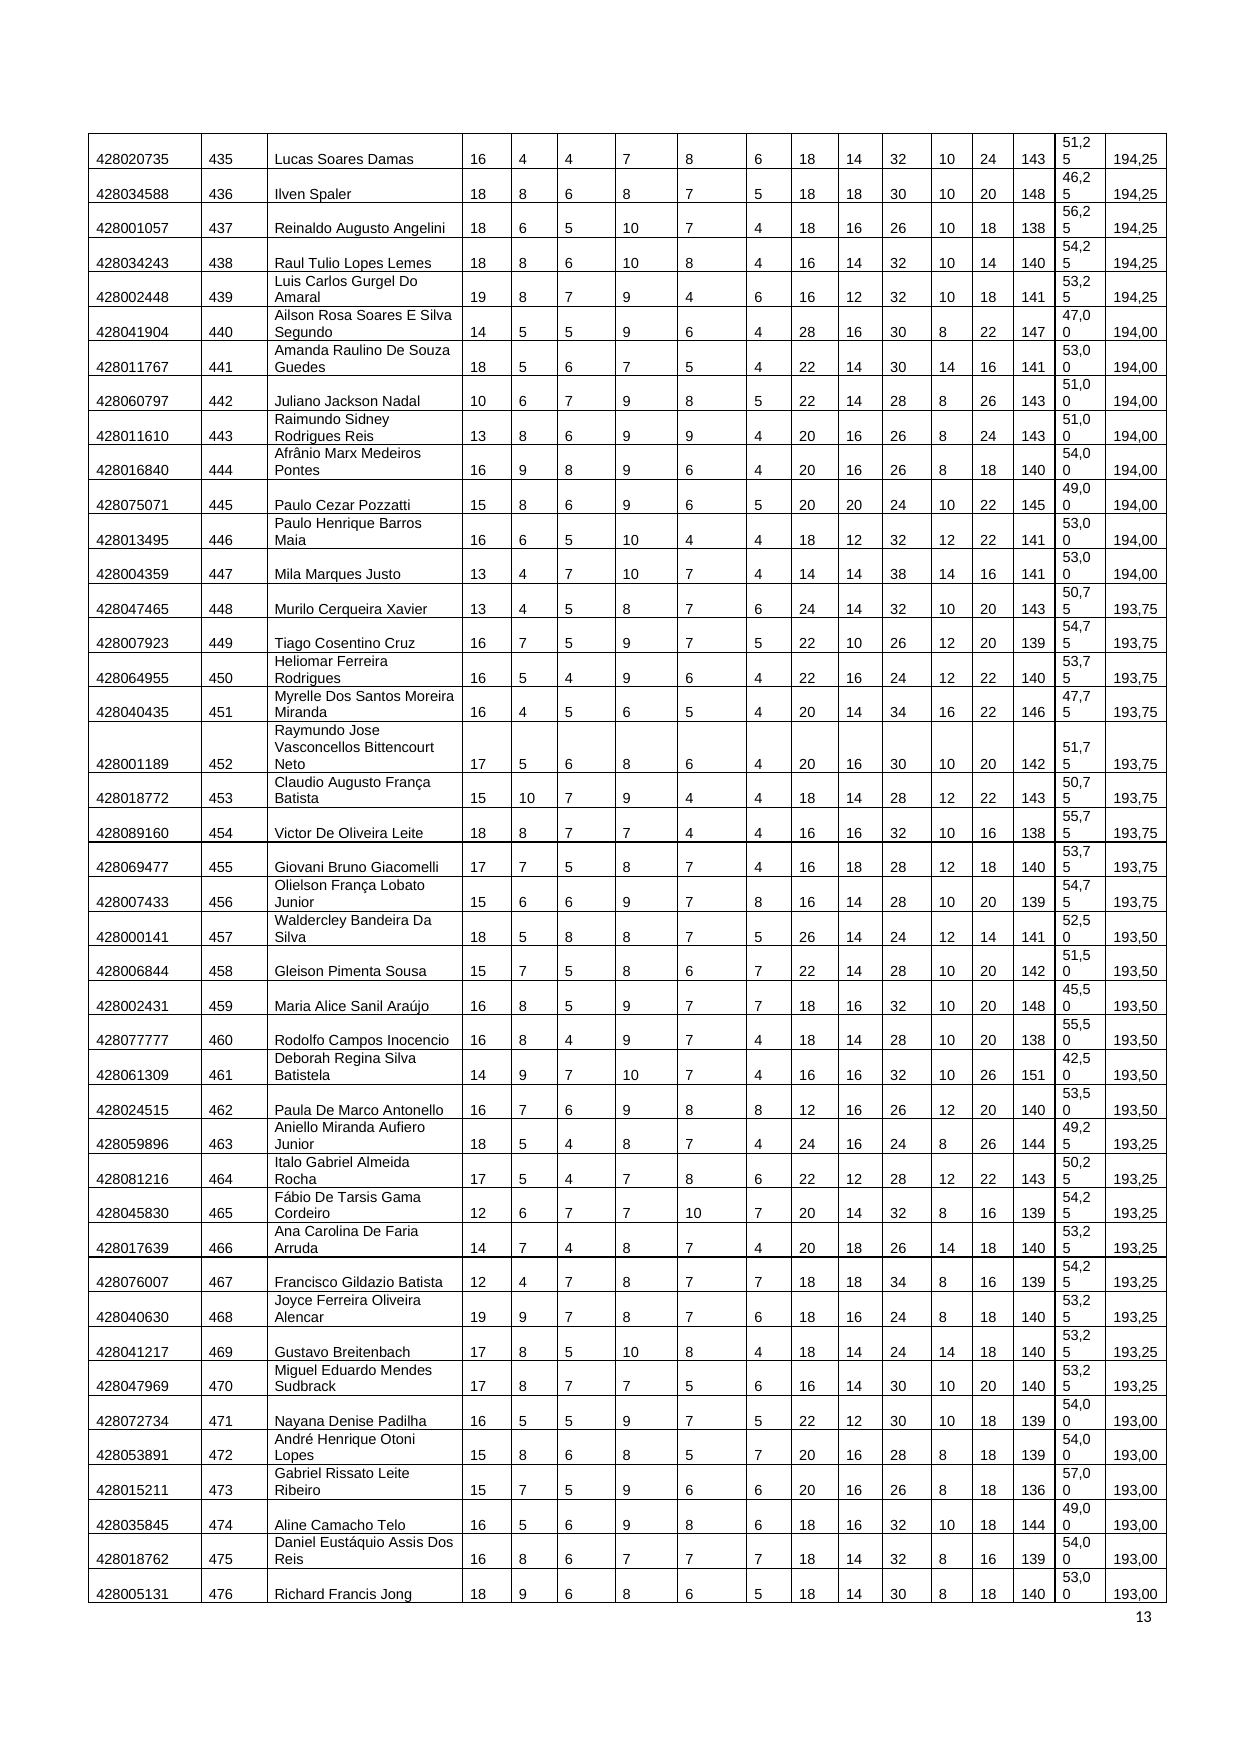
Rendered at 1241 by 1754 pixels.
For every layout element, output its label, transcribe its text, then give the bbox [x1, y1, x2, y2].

table_cell 16 [839, 1119, 882, 1153]
table_cell 466 [202, 1223, 267, 1256]
table_cell 14 [463, 307, 511, 340]
table_cell 51,00 [1056, 376, 1105, 409]
table_cell 19 [463, 1292, 511, 1326]
table_cell 462 [202, 1085, 267, 1118]
table_cell 16 [792, 877, 838, 911]
table_cell 8 [512, 480, 557, 513]
table_cell 4 [747, 1050, 791, 1083]
table_cell 7 [747, 1430, 791, 1464]
table_cell 8 [616, 169, 677, 202]
table_cell 4 [747, 773, 791, 807]
table_cell 55,75 [1056, 808, 1105, 841]
table_cell 6 [678, 653, 746, 686]
table_cell 7 [558, 1292, 615, 1326]
table_cell 139 [1014, 1430, 1054, 1464]
table_cell 4 [747, 203, 791, 237]
table_cell 7 [678, 1050, 746, 1083]
table_cell 15 [463, 877, 511, 911]
table_cell 428034588 [89, 169, 201, 202]
table_cell 51,75 [1056, 722, 1105, 772]
table_cell 193,75 [1106, 773, 1166, 807]
table_cell 20 [792, 1430, 838, 1464]
table_cell 14 [839, 584, 882, 617]
table_cell 7 [558, 1361, 615, 1395]
table_cell 4 [747, 653, 791, 686]
table_cell 16 [463, 653, 511, 686]
table_cell 463 [202, 1119, 267, 1153]
table_cell 428053891 [89, 1430, 201, 1464]
table_cell 7 [616, 134, 677, 167]
table_cell 193,75 [1106, 722, 1166, 772]
table_cell 4 [747, 411, 791, 444]
table_cell 16 [839, 1085, 882, 1118]
table_cell 458 [202, 946, 267, 980]
table_cell 20 [973, 618, 1013, 652]
table_cell 5 [512, 1154, 557, 1187]
table_cell 461 [202, 1050, 267, 1083]
table_cell 428040435 [89, 687, 201, 721]
table_cell 140 [1014, 1085, 1054, 1118]
table_cell 8 [932, 1465, 972, 1498]
table_cell 6 [678, 480, 746, 513]
table_cell 194,00 [1106, 341, 1166, 375]
table_cell 16 [463, 1500, 511, 1533]
table_cell 428045830 [89, 1188, 201, 1222]
table_cell 8 [558, 912, 615, 945]
table_cell 24 [973, 134, 1013, 167]
table_cell 8 [616, 1569, 677, 1602]
table_cell 51,00 [1056, 411, 1105, 444]
table_cell 20 [973, 584, 1013, 617]
table_cell 436 [202, 169, 267, 202]
table_cell Tiago Cosentino Cruz [268, 618, 462, 652]
table_cell 32 [883, 1188, 931, 1222]
table_cell 30 [883, 307, 931, 340]
table_cell 18 [973, 1430, 1013, 1464]
table_cell Victor De Oliveira Leite [268, 808, 462, 841]
table_cell 12 [463, 1188, 511, 1222]
table_cell 18 [463, 912, 511, 945]
table_cell 20 [792, 722, 838, 772]
table_cell 140 [1014, 238, 1054, 271]
table_cell 5 [512, 307, 557, 340]
table_cell 22 [792, 1154, 838, 1187]
table_cell 10 [932, 238, 972, 271]
table_cell 4 [747, 843, 791, 876]
table_cell 17 [463, 1154, 511, 1187]
table_cell 139 [1014, 1258, 1054, 1291]
table_cell 18 [463, 341, 511, 375]
table_cell 6 [558, 238, 615, 271]
table_cell 4 [678, 272, 746, 306]
table_cell 16 [839, 981, 882, 1014]
table_cell Gustavo Breitenbach [268, 1327, 462, 1360]
table_cell 5 [558, 843, 615, 876]
table_cell 18 [973, 203, 1013, 237]
table_cell 9 [616, 307, 677, 340]
table_cell 6 [747, 1361, 791, 1395]
table_cell 10 [932, 134, 972, 167]
table_cell 10 [512, 773, 557, 807]
table_cell 22 [792, 1396, 838, 1429]
table_cell 9 [616, 877, 677, 911]
table_cell 50,75 [1056, 584, 1105, 617]
table_cell 9 [616, 618, 677, 652]
table_cell 22 [973, 687, 1013, 721]
table_cell 18 [973, 272, 1013, 306]
table_cell 7 [512, 1085, 557, 1118]
table_cell Raymundo Jose Vasconcellos Bittencourt Neto [268, 722, 462, 772]
table_cell 143 [1014, 773, 1054, 807]
table_cell 9 [616, 445, 677, 479]
table_cell 18 [973, 1465, 1013, 1498]
table_cell 6 [678, 722, 746, 772]
table_cell 193,25 [1106, 1292, 1166, 1326]
table_cell 7 [512, 618, 557, 652]
table_cell 15 [463, 946, 511, 980]
table_cell 16 [839, 411, 882, 444]
table_cell 428047465 [89, 584, 201, 617]
table_cell 464 [202, 1154, 267, 1187]
table_cell 8 [932, 1258, 972, 1291]
table_cell 10 [616, 1050, 677, 1083]
table_cell 49,00 [1056, 1500, 1105, 1533]
table_cell 8 [512, 808, 557, 841]
table_cell 193,00 [1106, 1465, 1166, 1498]
table_cell 16 [973, 1534, 1013, 1568]
table_cell 9 [512, 1050, 557, 1083]
table_cell 16 [839, 203, 882, 237]
table_cell 428018772 [89, 773, 201, 807]
table_cell 16 [973, 341, 1013, 375]
table_cell 4 [558, 134, 615, 167]
table_cell 16 [792, 808, 838, 841]
table_cell 7 [678, 1396, 746, 1429]
table_cell 14 [839, 946, 882, 980]
table_cell 15 [463, 1465, 511, 1498]
table_cell 57,00 [1056, 1465, 1105, 1498]
table_cell 8 [747, 877, 791, 911]
table_cell 9 [616, 1396, 677, 1429]
table_cell 38 [883, 549, 931, 582]
table_cell 18 [792, 773, 838, 807]
table_cell 14 [932, 1223, 972, 1256]
table_cell 5 [747, 480, 791, 513]
table_cell 428001057 [89, 203, 201, 237]
table_cell 7 [678, 618, 746, 652]
table_cell 8 [932, 1188, 972, 1222]
table_cell 6 [512, 376, 557, 409]
table_cell 6 [512, 203, 557, 237]
table_cell 10 [932, 946, 972, 980]
table_cell 18 [792, 134, 838, 167]
table_cell 465 [202, 1188, 267, 1222]
table_cell 6 [747, 272, 791, 306]
table_cell Miguel Eduardo Mendes Sudbrack [268, 1361, 462, 1395]
table_cell 6 [558, 480, 615, 513]
table_cell 12 [839, 514, 882, 548]
table_cell 18 [792, 203, 838, 237]
table_cell 454 [202, 808, 267, 841]
table_cell Francisco Gildazio Batista [268, 1258, 462, 1291]
table_cell 16 [463, 1396, 511, 1429]
table_cell 428006844 [89, 946, 201, 980]
table_cell 7 [678, 584, 746, 617]
table_cell 5 [558, 514, 615, 548]
table_cell 16 [463, 134, 511, 167]
table_cell 7 [678, 981, 746, 1014]
table_cell 7 [512, 1465, 557, 1498]
table_cell 8 [932, 445, 972, 479]
table_cell 194,25 [1106, 272, 1166, 306]
table_cell 428016840 [89, 445, 201, 479]
table_cell 428064955 [89, 653, 201, 686]
table_cell 22 [792, 341, 838, 375]
table_cell 28 [792, 307, 838, 340]
table_cell 10 [932, 480, 972, 513]
table_cell 26 [973, 1119, 1013, 1153]
table_cell 8 [932, 376, 972, 409]
table_cell 8 [678, 1085, 746, 1118]
table_cell 14 [973, 238, 1013, 271]
table_cell 32 [883, 1050, 931, 1083]
table_cell 8 [616, 584, 677, 617]
table_cell 4 [747, 722, 791, 772]
table_cell 16 [839, 445, 882, 479]
table_cell 148 [1014, 981, 1054, 1014]
table_cell 24 [792, 584, 838, 617]
table_cell 6 [678, 307, 746, 340]
table_cell 26 [883, 203, 931, 237]
table_cell 5 [678, 687, 746, 721]
table_cell 4 [558, 1119, 615, 1153]
table_cell 18 [973, 843, 1013, 876]
table_cell 22 [792, 946, 838, 980]
table_cell 9 [616, 653, 677, 686]
table_cell 6 [558, 1500, 615, 1533]
table_cell 193,25 [1106, 1327, 1166, 1360]
table_cell 20 [839, 480, 882, 513]
table_cell 143 [1014, 411, 1054, 444]
table_cell Raul Tulio Lopes Lemes [268, 238, 462, 271]
table_cell 9 [616, 272, 677, 306]
table_cell 4 [558, 1223, 615, 1256]
table_cell 5 [512, 1119, 557, 1153]
table_cell 471 [202, 1396, 267, 1429]
table_cell 141 [1014, 514, 1054, 548]
table_cell 10 [616, 1327, 677, 1360]
table_cell 4 [512, 549, 557, 582]
table_cell Olielson França Lobato Junior [268, 877, 462, 911]
table_cell 16 [463, 1015, 511, 1049]
table_cell 7 [558, 1188, 615, 1222]
table_cell 18 [792, 169, 838, 202]
table_cell 4 [747, 445, 791, 479]
table_cell 474 [202, 1500, 267, 1533]
table_cell 7 [678, 843, 746, 876]
table_cell 428034243 [89, 238, 201, 271]
table_cell Aniello Miranda Aufiero Junior [268, 1119, 462, 1153]
table_cell 13 [463, 584, 511, 617]
table_cell 452 [202, 722, 267, 772]
table_cell 193,25 [1106, 1119, 1166, 1153]
table_cell 4 [747, 514, 791, 548]
table_cell 18 [973, 1223, 1013, 1256]
table_cell Myrelle Dos Santos Moreira Miranda [268, 687, 462, 721]
table_cell 6 [512, 514, 557, 548]
table_cell 24 [792, 1119, 838, 1153]
table_cell 17 [463, 722, 511, 772]
table_cell 435 [202, 134, 267, 167]
table_cell 18 [792, 1258, 838, 1291]
table_cell 30 [883, 1569, 931, 1602]
table_cell 4 [512, 584, 557, 617]
table_cell 193,25 [1106, 1223, 1166, 1256]
table_cell 30 [883, 1361, 931, 1395]
table_cell 22 [973, 514, 1013, 548]
table_cell 8 [512, 1361, 557, 1395]
table_cell 12 [932, 1154, 972, 1187]
table_cell 8 [678, 1327, 746, 1360]
table_cell Fábio De Tarsis Gama Cordeiro [268, 1188, 462, 1222]
table_cell Claudio Augusto França Batista [268, 773, 462, 807]
table_cell 54,00 [1056, 1396, 1105, 1429]
table_cell 8 [747, 1085, 791, 1118]
table_cell 5 [512, 722, 557, 772]
table_cell 14 [463, 1050, 511, 1083]
table_cell 26 [973, 1050, 1013, 1083]
table_cell 16 [839, 307, 882, 340]
table_cell 28 [883, 773, 931, 807]
table_cell 20 [973, 1085, 1013, 1118]
table_cell 15 [463, 1430, 511, 1464]
table_cell 4 [558, 653, 615, 686]
table_cell 138 [1014, 203, 1054, 237]
table_cell 6 [512, 877, 557, 911]
table_cell 12 [932, 1085, 972, 1118]
table_cell 7 [678, 877, 746, 911]
table_cell 144 [1014, 1119, 1054, 1153]
table_cell 469 [202, 1327, 267, 1360]
table_cell 4 [512, 134, 557, 167]
table_cell 6 [678, 1465, 746, 1498]
table_cell 8 [616, 1119, 677, 1153]
table_cell 7 [678, 1292, 746, 1326]
table_cell 138 [1014, 1015, 1054, 1049]
table_cell 53,25 [1056, 1327, 1105, 1360]
table_cell 10 [463, 376, 511, 409]
table_cell 22 [792, 376, 838, 409]
table_cell 30 [883, 722, 931, 772]
table_cell 193,75 [1106, 808, 1166, 841]
table_cell 428004359 [89, 549, 201, 582]
table_cell 22 [792, 618, 838, 652]
table_cell Lucas Soares Damas [268, 134, 462, 167]
table_cell 12 [839, 272, 882, 306]
table_cell 14 [839, 1327, 882, 1360]
table_cell 8 [616, 1223, 677, 1256]
table_cell 54,00 [1056, 1534, 1105, 1568]
table_cell 24 [883, 1119, 931, 1153]
table_cell 428013495 [89, 514, 201, 548]
table_cell 14 [839, 1188, 882, 1222]
table_cell 10 [932, 981, 972, 1014]
table_cell 428081216 [89, 1154, 201, 1187]
table_cell 10 [616, 514, 677, 548]
table_cell Aline Camacho Telo [268, 1500, 462, 1533]
table_cell 15 [463, 773, 511, 807]
table_cell 26 [973, 376, 1013, 409]
table_cell 12 [932, 514, 972, 548]
table_cell 53,00 [1056, 514, 1105, 548]
table_cell 28 [883, 1154, 931, 1187]
table_cell 22 [792, 653, 838, 686]
table_cell 32 [883, 238, 931, 271]
table_cell 30 [883, 1396, 931, 1429]
table_cell 145 [1014, 480, 1054, 513]
table_cell 8 [512, 1430, 557, 1464]
table_cell 428020735 [89, 134, 201, 167]
table_cell 4 [512, 687, 557, 721]
table_cell 22 [973, 653, 1013, 686]
table_cell 16 [792, 272, 838, 306]
table_cell 26 [883, 618, 931, 652]
table_cell 10 [932, 203, 972, 237]
table_cell 32 [883, 808, 931, 841]
table_cell 470 [202, 1361, 267, 1395]
table_cell 9 [616, 411, 677, 444]
table_cell 14 [792, 549, 838, 582]
table_cell 30 [883, 341, 931, 375]
table_cell 8 [616, 843, 677, 876]
table_cell Ilven Spaler [268, 169, 462, 202]
table_cell 8 [678, 1500, 746, 1533]
table_cell 193,50 [1106, 1050, 1166, 1083]
table_cell 193,50 [1106, 912, 1166, 945]
table_cell 14 [932, 1327, 972, 1360]
table_cell 28 [883, 376, 931, 409]
table_cell 8 [616, 1430, 677, 1464]
table_cell 193,00 [1106, 1430, 1166, 1464]
table_cell 17 [463, 1327, 511, 1360]
table_cell Paulo Henrique Barros Maia [268, 514, 462, 548]
table_cell 16 [792, 1361, 838, 1395]
table_cell 472 [202, 1430, 267, 1464]
table_cell 5 [678, 1361, 746, 1395]
table_cell 4 [747, 307, 791, 340]
table_cell 16 [839, 808, 882, 841]
table_cell 5 [747, 1396, 791, 1429]
table_cell 53,75 [1056, 843, 1105, 876]
table_cell 438 [202, 238, 267, 271]
table_cell 56,25 [1056, 203, 1105, 237]
table_cell 10 [678, 1188, 746, 1222]
table_cell 428041217 [89, 1327, 201, 1360]
table_cell 193,25 [1106, 1361, 1166, 1395]
table_cell 428040630 [89, 1292, 201, 1326]
table_cell 20 [973, 722, 1013, 772]
table_cell 13 [463, 411, 511, 444]
table_cell 8 [932, 307, 972, 340]
table_cell 22 [973, 480, 1013, 513]
table_cell 8 [616, 912, 677, 945]
table_cell 5 [747, 1569, 791, 1602]
table_cell 5 [512, 653, 557, 686]
table_cell 8 [678, 376, 746, 409]
table_cell 14 [839, 1015, 882, 1049]
table_cell 6 [747, 1465, 791, 1498]
table_cell 8 [616, 946, 677, 980]
table_cell 9 [616, 1015, 677, 1049]
table_cell 7 [512, 1223, 557, 1256]
table_cell 20 [792, 1465, 838, 1498]
table_cell 7 [558, 376, 615, 409]
table_cell 53,00 [1056, 1569, 1105, 1602]
table_cell 54,00 [1056, 1430, 1105, 1464]
table_cell 445 [202, 480, 267, 513]
table_cell 16 [463, 687, 511, 721]
table_cell 6 [747, 1154, 791, 1187]
table_cell Rodolfo Campos Inocencio [268, 1015, 462, 1049]
table_cell 20 [792, 445, 838, 479]
table_cell 9 [512, 1569, 557, 1602]
table_cell 444 [202, 445, 267, 479]
table_cell 18 [792, 514, 838, 548]
table_cell Ailson Rosa Soares E Silva Segundo [268, 307, 462, 340]
table_cell 14 [839, 134, 882, 167]
table_cell 53,50 [1056, 1085, 1105, 1118]
table_cell 5 [558, 307, 615, 340]
table_cell 428007923 [89, 618, 201, 652]
table_cell 428076007 [89, 1258, 201, 1291]
table_cell 428069477 [89, 843, 201, 876]
table_cell 194,00 [1106, 480, 1166, 513]
table_cell Heliomar Ferreira Rodrigues [268, 653, 462, 686]
table_cell 16 [973, 808, 1013, 841]
table_cell 428077777 [89, 1015, 201, 1049]
table_cell 7 [678, 1258, 746, 1291]
table_cell 7 [678, 169, 746, 202]
table_cell 26 [883, 1223, 931, 1256]
table_cell 193,50 [1106, 1085, 1166, 1118]
table_cell 49,00 [1056, 480, 1105, 513]
table_cell 53,00 [1056, 341, 1105, 375]
table_cell 5 [558, 584, 615, 617]
table_cell 24 [883, 912, 931, 945]
table_cell Joyce Ferreira Oliveira Alencar [268, 1292, 462, 1326]
table_cell 6 [558, 1085, 615, 1118]
table_cell 10 [616, 238, 677, 271]
table_cell 5 [558, 946, 615, 980]
table_cell 193,50 [1106, 946, 1166, 980]
table_cell 9 [678, 411, 746, 444]
table_cell 451 [202, 687, 267, 721]
table_cell Italo Gabriel Almeida Rocha [268, 1154, 462, 1187]
table_cell 468 [202, 1292, 267, 1326]
table_cell 54,25 [1056, 1188, 1105, 1222]
table_cell 9 [616, 376, 677, 409]
table_cell 8 [678, 1154, 746, 1187]
table_cell 16 [463, 514, 511, 548]
table_cell 14 [839, 912, 882, 945]
table_cell 8 [932, 1292, 972, 1326]
table_cell 6 [558, 411, 615, 444]
table_cell 140 [1014, 1292, 1054, 1326]
table_cell 51,25 [1056, 134, 1105, 167]
table_cell 8 [512, 1534, 557, 1568]
table_cell 450 [202, 653, 267, 686]
table_cell 8 [616, 722, 677, 772]
table_cell 9 [616, 981, 677, 1014]
table_cell 5 [558, 1396, 615, 1429]
table_cell 428075071 [89, 480, 201, 513]
table_cell 7 [558, 272, 615, 306]
table_cell 428018762 [89, 1534, 201, 1568]
table_cell 12 [463, 1258, 511, 1291]
table_cell 10 [932, 1015, 972, 1049]
table_cell 14 [932, 549, 972, 582]
table_cell 53,75 [1056, 653, 1105, 686]
table_cell 16 [792, 843, 838, 876]
table_cell 193,25 [1106, 1258, 1166, 1291]
table_cell 18 [792, 981, 838, 1014]
table_cell 16 [463, 1085, 511, 1118]
table_cell 7 [678, 1534, 746, 1568]
table_cell 141 [1014, 549, 1054, 582]
table_cell Daniel Eustáquio Assis Dos Reis [268, 1534, 462, 1568]
table_cell 54,25 [1056, 238, 1105, 271]
table_cell 5 [558, 203, 615, 237]
table_cell 54,75 [1056, 618, 1105, 652]
table_cell 453 [202, 773, 267, 807]
table_cell 16 [932, 687, 972, 721]
table_cell 428060797 [89, 376, 201, 409]
table_cell 12 [932, 843, 972, 876]
table_cell 18 [792, 1327, 838, 1360]
table_cell 18 [463, 1569, 511, 1602]
table_cell 144 [1014, 1500, 1054, 1533]
table_cell 46,25 [1056, 169, 1105, 202]
table_cell 194,00 [1106, 514, 1166, 548]
table_cell 16 [973, 1188, 1013, 1222]
table_cell 24 [883, 1327, 931, 1360]
table_cell 7 [678, 1223, 746, 1256]
table_cell 7 [678, 1119, 746, 1153]
table_cell 143 [1014, 134, 1054, 167]
table_cell 193,75 [1106, 687, 1166, 721]
table_cell 28 [883, 1015, 931, 1049]
table_cell 193,75 [1106, 843, 1166, 876]
table_cell 437 [202, 203, 267, 237]
table_cell Murilo Cerqueira Xavier [268, 584, 462, 617]
table_cell 7 [616, 808, 677, 841]
table_cell 14 [839, 877, 882, 911]
table_cell 20 [792, 1188, 838, 1222]
table_cell 8 [616, 1258, 677, 1291]
table_cell 5 [678, 341, 746, 375]
table_cell 4 [747, 687, 791, 721]
table_cell 18 [792, 1292, 838, 1326]
table_cell 8 [932, 1534, 972, 1568]
table_cell 193,50 [1106, 1015, 1166, 1049]
table_cell 6 [558, 1569, 615, 1602]
table_cell 52,50 [1056, 912, 1105, 945]
table_cell 10 [932, 1396, 972, 1429]
table_cell 32 [883, 134, 931, 167]
table_cell 14 [839, 376, 882, 409]
table_cell 28 [883, 843, 931, 876]
table_cell 7 [616, 1534, 677, 1568]
table_cell 6 [558, 341, 615, 375]
table_cell 16 [839, 1050, 882, 1083]
table_cell 455 [202, 843, 267, 876]
table_cell 476 [202, 1569, 267, 1602]
table_cell 428035845 [89, 1500, 201, 1533]
table_cell 6 [558, 877, 615, 911]
table_cell 18 [839, 843, 882, 876]
table_cell 16 [463, 445, 511, 479]
table_cell 140 [1014, 445, 1054, 479]
table_cell 475 [202, 1534, 267, 1568]
table_cell 5 [512, 341, 557, 375]
table_cell 24 [973, 411, 1013, 444]
table_cell 42,50 [1056, 1050, 1105, 1083]
table_cell Paulo Cezar Pozzatti [268, 480, 462, 513]
table_cell 8 [932, 411, 972, 444]
table_cell 7 [747, 1258, 791, 1291]
table_cell 47,00 [1056, 307, 1105, 340]
table_cell 9 [616, 1500, 677, 1533]
table_cell Maria Alice Sanil Araújo [268, 981, 462, 1014]
table_cell 428011767 [89, 341, 201, 375]
table_cell 28 [883, 877, 931, 911]
table_cell 7 [616, 1188, 677, 1222]
table_cell 193,00 [1106, 1569, 1166, 1602]
table_cell 28 [883, 946, 931, 980]
table_cell 193,25 [1106, 1154, 1166, 1187]
table_cell 18 [792, 1500, 838, 1533]
table_cell 139 [1014, 1396, 1054, 1429]
table_cell 18 [463, 169, 511, 202]
table_cell 14 [839, 549, 882, 582]
table_cell Deborah Regina Silva Batistela [268, 1050, 462, 1083]
table_cell Gabriel Rissato Leite Ribeiro [268, 1465, 462, 1498]
table_cell 20 [973, 946, 1013, 980]
table_cell 7 [558, 1258, 615, 1291]
table_cell 4 [747, 1327, 791, 1360]
table_cell 4 [747, 1015, 791, 1049]
table_cell 4 [747, 341, 791, 375]
table_cell 8 [932, 1119, 972, 1153]
table_cell 10 [932, 877, 972, 911]
table_cell 4 [747, 549, 791, 582]
table_cell 443 [202, 411, 267, 444]
table_cell 193,75 [1106, 653, 1166, 686]
table_cell 26 [883, 445, 931, 479]
table_cell 9 [616, 480, 677, 513]
table_cell 26 [792, 912, 838, 945]
table_cell 20 [792, 1223, 838, 1256]
table_cell 32 [883, 981, 931, 1014]
table_cell 20 [973, 169, 1013, 202]
table_cell 53,25 [1056, 1292, 1105, 1326]
table_cell 4 [747, 808, 791, 841]
table_cell 20 [973, 1361, 1013, 1395]
table_cell Nayana Denise Padilha [268, 1396, 462, 1429]
table_cell Richard Francis Jong [268, 1569, 462, 1602]
table_cell 428089160 [89, 808, 201, 841]
table_cell 5 [512, 1500, 557, 1533]
table_cell 194,00 [1106, 411, 1166, 444]
table_cell André Henrique Otoni Lopes [268, 1430, 462, 1464]
table_cell 6 [678, 445, 746, 479]
table_cell 16 [839, 1465, 882, 1498]
table_cell 24 [883, 1292, 931, 1326]
table_cell 7 [747, 981, 791, 1014]
table_cell 428072734 [89, 1396, 201, 1429]
table_cell 10 [932, 169, 972, 202]
table_cell 4 [747, 238, 791, 271]
table_cell 10 [932, 808, 972, 841]
table_cell 7 [678, 1015, 746, 1049]
table_cell 12 [932, 773, 972, 807]
table_cell 442 [202, 376, 267, 409]
table_cell 428059896 [89, 1119, 201, 1153]
table_cell 138 [1014, 808, 1054, 841]
table_cell 18 [839, 1223, 882, 1256]
table_cell 16 [463, 618, 511, 652]
table_cell 459 [202, 981, 267, 1014]
table_cell 14 [839, 1569, 882, 1602]
table_cell 18 [973, 445, 1013, 479]
table_cell 16 [973, 1258, 1013, 1291]
table_cell 428015211 [89, 1465, 201, 1498]
table_cell 142 [1014, 722, 1054, 772]
table_cell 8 [558, 445, 615, 479]
table_cell 473 [202, 1465, 267, 1498]
table_cell 457 [202, 912, 267, 945]
table_cell 146 [1014, 687, 1054, 721]
table_cell 5 [558, 618, 615, 652]
table_cell 10 [932, 1500, 972, 1533]
table_cell 54,25 [1056, 1258, 1105, 1291]
table_cell 8 [932, 1569, 972, 1602]
table_cell 18 [463, 808, 511, 841]
table_cell 49,25 [1056, 1119, 1105, 1153]
table_cell 7 [678, 549, 746, 582]
table_cell 16 [839, 722, 882, 772]
table_cell 8 [932, 1430, 972, 1464]
table_cell 26 [883, 1465, 931, 1498]
table_cell 8 [512, 272, 557, 306]
table_cell 12 [792, 1085, 838, 1118]
table_cell 16 [463, 1534, 511, 1568]
table_cell 18 [463, 1119, 511, 1153]
table_cell 460 [202, 1015, 267, 1049]
table_cell Juliano Jackson Nadal [268, 376, 462, 409]
table_cell 7 [558, 808, 615, 841]
table_cell 8 [678, 134, 746, 167]
table_cell 194,00 [1106, 549, 1166, 582]
table_cell 193,75 [1106, 618, 1166, 652]
table_cell 12 [932, 653, 972, 686]
table_cell 447 [202, 549, 267, 582]
table_cell 16 [463, 981, 511, 1014]
table_cell 6 [678, 946, 746, 980]
table_cell 7 [616, 1154, 677, 1187]
table_cell 7 [616, 341, 677, 375]
table_cell 194,00 [1106, 376, 1166, 409]
table_cell 193,25 [1106, 1188, 1166, 1222]
table_cell 4 [678, 808, 746, 841]
table_cell 18 [463, 238, 511, 271]
table_cell 136 [1014, 1465, 1054, 1498]
table_cell 7 [558, 1050, 615, 1083]
table_cell 428002448 [89, 272, 201, 306]
table_cell 6 [558, 169, 615, 202]
table_cell 9 [616, 1465, 677, 1498]
table_cell 194,00 [1106, 307, 1166, 340]
table_cell 151 [1014, 1050, 1054, 1083]
table_cell 5 [558, 1465, 615, 1498]
table_cell 8 [512, 1327, 557, 1360]
table_cell 14 [973, 912, 1013, 945]
table_cell 14 [839, 1534, 882, 1568]
table_cell 16 [839, 653, 882, 686]
table_cell 4 [747, 1119, 791, 1153]
table_cell 193,50 [1106, 981, 1166, 1014]
table_cell 32 [883, 272, 931, 306]
table_cell 20 [792, 687, 838, 721]
table_cell 194,25 [1106, 169, 1166, 202]
table_cell 141 [1014, 912, 1054, 945]
table_cell 4 [747, 1223, 791, 1256]
table_cell 5 [747, 618, 791, 652]
table_cell 24 [883, 653, 931, 686]
table_cell 16 [839, 1500, 882, 1533]
table_cell 139 [1014, 877, 1054, 911]
table_cell 50,25 [1056, 1154, 1105, 1187]
table_cell 50,75 [1056, 773, 1105, 807]
table_cell Luis Carlos Gurgel Do Amaral [268, 272, 462, 306]
table_cell 54,00 [1056, 445, 1105, 479]
table_cell 5 [747, 912, 791, 945]
table_cell 7 [747, 1534, 791, 1568]
table_cell 428017639 [89, 1223, 201, 1256]
table_cell Mila Marques Justo [268, 549, 462, 582]
table_cell 5 [512, 912, 557, 945]
table_cell 9 [616, 773, 677, 807]
table_cell 28 [883, 1430, 931, 1464]
table_cell Giovani Bruno Giacomelli [268, 843, 462, 876]
table_cell 30 [883, 169, 931, 202]
table_cell 140 [1014, 1569, 1054, 1602]
table_cell 140 [1014, 1361, 1054, 1395]
table_cell 10 [932, 1050, 972, 1083]
table_cell 7 [747, 1188, 791, 1222]
table_cell 140 [1014, 1327, 1054, 1360]
table_cell 32 [883, 514, 931, 548]
table_cell 51,50 [1056, 946, 1105, 980]
table_cell 20 [973, 1015, 1013, 1049]
table_cell 467 [202, 1258, 267, 1291]
table_cell 194,25 [1106, 134, 1166, 167]
table_cell 4 [558, 1015, 615, 1049]
table_cell 5 [678, 1430, 746, 1464]
table_cell 7 [512, 843, 557, 876]
table_cell 7 [616, 1361, 677, 1395]
table_cell 18 [973, 1292, 1013, 1326]
table_cell 449 [202, 618, 267, 652]
table_cell 13 [463, 549, 511, 582]
table_cell 4 [512, 1258, 557, 1291]
table_cell 20 [973, 981, 1013, 1014]
table_cell 7 [678, 912, 746, 945]
table_cell 439 [202, 272, 267, 306]
table_cell 6 [558, 722, 615, 772]
table_cell 6 [678, 1569, 746, 1602]
table_cell 14 [932, 341, 972, 375]
table_cell 428061309 [89, 1050, 201, 1083]
table_cell 428024515 [89, 1085, 201, 1118]
table_cell 22 [973, 773, 1013, 807]
table_cell 18 [839, 1258, 882, 1291]
table_cell 8 [512, 238, 557, 271]
table_cell 8 [512, 1015, 557, 1049]
table_cell 6 [747, 1292, 791, 1326]
table_cell 194,25 [1106, 238, 1166, 271]
table_cell 428000141 [89, 912, 201, 945]
table_cell 10 [932, 1361, 972, 1395]
table_cell 428047969 [89, 1361, 201, 1395]
table_cell 12 [839, 1154, 882, 1187]
table_cell 9 [512, 445, 557, 479]
table_cell 18 [463, 203, 511, 237]
table_cell 10 [839, 618, 882, 652]
table_cell 18 [792, 1534, 838, 1568]
table_cell 4 [678, 514, 746, 548]
table_cell 4 [558, 1154, 615, 1187]
table_cell 45,50 [1056, 981, 1105, 1014]
table_cell 8 [512, 981, 557, 1014]
table_cell 18 [973, 1500, 1013, 1533]
table_cell 17 [463, 1361, 511, 1395]
table_cell 18 [973, 1396, 1013, 1429]
table_cell 34 [883, 687, 931, 721]
table_cell 14 [463, 1223, 511, 1256]
table_cell 140 [1014, 843, 1054, 876]
table_cell 140 [1014, 653, 1054, 686]
table_cell 15 [463, 480, 511, 513]
table_cell 194,00 [1106, 445, 1166, 479]
table_cell 12 [932, 912, 972, 945]
table_cell 19 [463, 272, 511, 306]
table_cell 26 [883, 1085, 931, 1118]
table_cell 5 [558, 687, 615, 721]
table_cell 193,75 [1106, 877, 1166, 911]
table_cell 428007433 [89, 877, 201, 911]
table_cell 22 [973, 1154, 1013, 1187]
table_cell 16 [839, 1430, 882, 1464]
table_cell 141 [1014, 272, 1054, 306]
table_cell 193,75 [1106, 584, 1166, 617]
table_cell 5 [558, 1327, 615, 1360]
table_cell 6 [616, 687, 677, 721]
table_cell 34 [883, 1258, 931, 1291]
table_cell 54,75 [1056, 877, 1105, 911]
table_cell 428041904 [89, 307, 201, 340]
table_cell Gleison Pimenta Sousa [268, 946, 462, 980]
table_cell 428011610 [89, 411, 201, 444]
table_cell 428005131 [89, 1569, 201, 1602]
table_cell 10 [932, 722, 972, 772]
table_cell 32 [883, 1500, 931, 1533]
table_cell 17 [463, 843, 511, 876]
table_cell 18 [973, 1569, 1013, 1602]
table_cell 7 [512, 946, 557, 980]
table_cell 26 [883, 411, 931, 444]
table_cell 143 [1014, 1154, 1054, 1187]
table_cell 7 [747, 946, 791, 980]
table_cell 14 [839, 1361, 882, 1395]
table_cell 10 [932, 584, 972, 617]
table_cell 5 [747, 376, 791, 409]
table_cell Amanda Raulino De Souza Guedes [268, 341, 462, 375]
table_cell 53,25 [1056, 272, 1105, 306]
table_cell 446 [202, 514, 267, 548]
table_cell 20 [973, 877, 1013, 911]
table_cell 7 [558, 773, 615, 807]
table_cell 32 [883, 584, 931, 617]
table_cell 448 [202, 584, 267, 617]
table_cell 428002431 [89, 981, 201, 1014]
table_cell 53,25 [1056, 1361, 1105, 1395]
table_cell 9 [512, 1292, 557, 1326]
table_cell 20 [792, 411, 838, 444]
table_cell 143 [1014, 376, 1054, 409]
table_cell 22 [973, 307, 1013, 340]
table_cell 24 [883, 480, 931, 513]
table_cell 6 [747, 1500, 791, 1533]
table_cell 440 [202, 307, 267, 340]
table_cell 47,75 [1056, 687, 1105, 721]
table_cell 148 [1014, 169, 1054, 202]
table_cell 18 [792, 1569, 838, 1602]
table_cell Ana Carolina De Faria Arruda [268, 1223, 462, 1256]
table_cell Reinaldo Augusto Angelini [268, 203, 462, 237]
table_cell 193,00 [1106, 1534, 1166, 1568]
table_cell 140 [1014, 1223, 1054, 1256]
table_cell Raimundo Sidney Rodrigues Reis [268, 411, 462, 444]
table_cell 14 [839, 341, 882, 375]
table_cell 9 [616, 1085, 677, 1118]
table_cell 10 [616, 203, 677, 237]
table_cell 441 [202, 341, 267, 375]
table_cell Waldercley Bandeira Da Silva [268, 912, 462, 945]
table_cell 16 [839, 1292, 882, 1326]
table_cell 10 [932, 272, 972, 306]
table_cell 4 [678, 773, 746, 807]
table_cell 14 [839, 773, 882, 807]
table_cell 5 [512, 1396, 557, 1429]
table_cell 12 [839, 1396, 882, 1429]
table_cell 193,00 [1106, 1396, 1166, 1429]
table_cell 16 [792, 238, 838, 271]
table_cell 193,00 [1106, 1500, 1166, 1533]
table_cell 16 [973, 549, 1013, 582]
table_cell 18 [792, 1015, 838, 1049]
table_cell 6 [747, 584, 791, 617]
table_cell 456 [202, 877, 267, 911]
table_cell 139 [1014, 1188, 1054, 1222]
table_cell 139 [1014, 618, 1054, 652]
table_cell 139 [1014, 1534, 1054, 1568]
table_cell 5 [747, 169, 791, 202]
table_cell 141 [1014, 341, 1054, 375]
table_cell 428001189 [89, 722, 201, 772]
table_cell 20 [792, 480, 838, 513]
table_cell 7 [558, 549, 615, 582]
table_cell 32 [883, 1534, 931, 1568]
table_cell 143 [1014, 584, 1054, 617]
table_cell 14 [839, 687, 882, 721]
table_cell 194,25 [1106, 203, 1166, 237]
table_cell 147 [1014, 307, 1054, 340]
table_cell 55,50 [1056, 1015, 1105, 1049]
table_cell 6 [558, 1430, 615, 1464]
table_cell 6 [747, 134, 791, 167]
table_cell 14 [839, 238, 882, 271]
table_cell 18 [839, 169, 882, 202]
table_cell 18 [973, 1327, 1013, 1360]
table_cell 6 [512, 1188, 557, 1222]
table_cell 53,00 [1056, 549, 1105, 582]
table_cell 142 [1014, 946, 1054, 980]
table_cell 12 [932, 618, 972, 652]
table_cell Paula De Marco Antonello [268, 1085, 462, 1118]
table_cell 7 [678, 203, 746, 237]
table_cell 16 [792, 1050, 838, 1083]
table_cell 8 [678, 238, 746, 271]
table_cell 8 [616, 1292, 677, 1326]
table_cell 6 [558, 1534, 615, 1568]
table_cell Afrânio Marx Medeiros Pontes [268, 445, 462, 479]
table_cell 5 [558, 981, 615, 1014]
table_cell 8 [512, 411, 557, 444]
table_cell 8 [512, 169, 557, 202]
table_cell 10 [616, 549, 677, 582]
table_cell 53,25 [1056, 1223, 1105, 1256]
